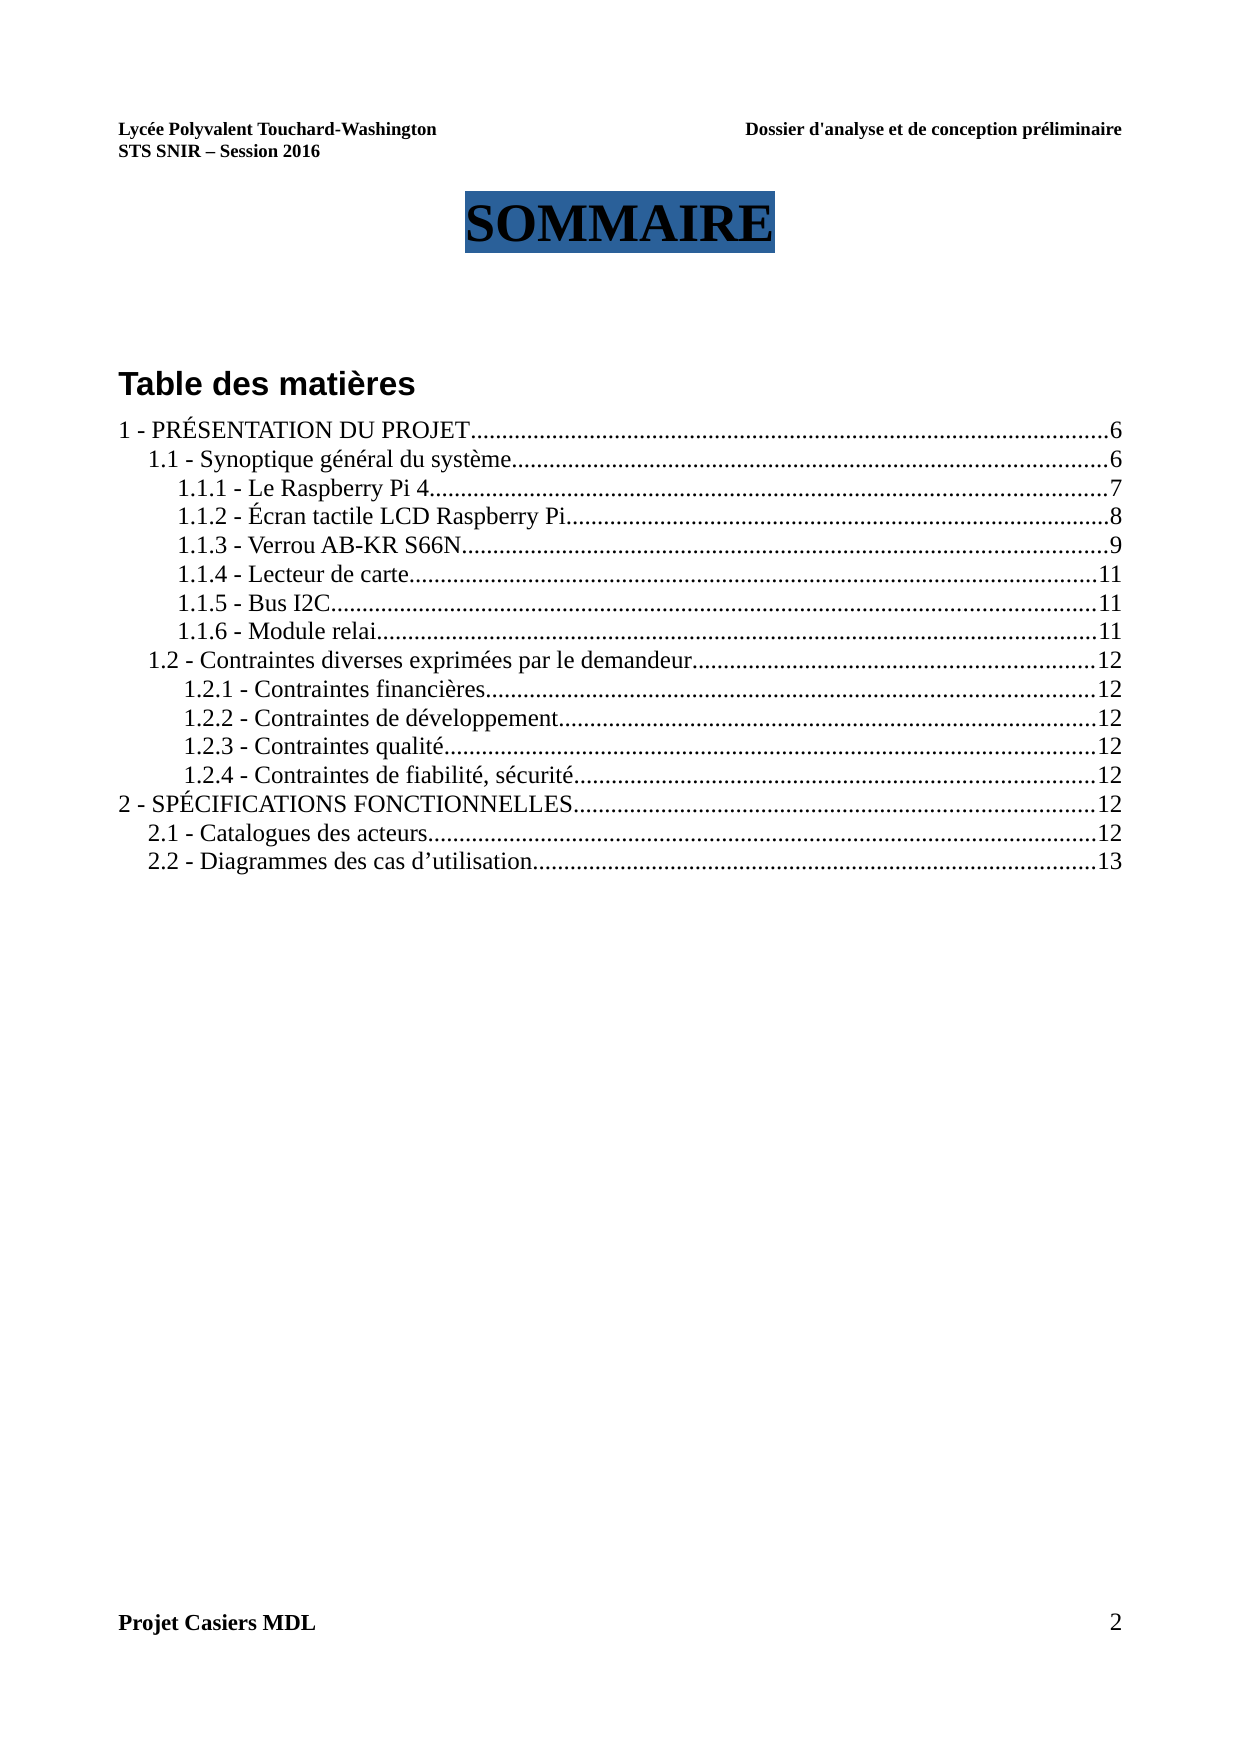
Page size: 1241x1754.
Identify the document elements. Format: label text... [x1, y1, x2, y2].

text 1.1 - Synoptique général du système 6 [148, 444, 1122, 473]
text 1.1.2 - Écran tactile LCD Raspberry Pi 8 [177, 501, 1122, 530]
text 2 - SPÉCIFICATIONS FONCTIONNELLES 12 [118, 789, 1122, 818]
subtitle Table des matières [118, 364, 1122, 403]
text 1.1.5 - Bus I2C 11 [177, 588, 1122, 616]
text 1.1.1 - Le Raspberry Pi 4 7 [177, 473, 1122, 501]
text 1.2.3 - Contraintes qualité 12 [177, 731, 1122, 760]
text 1.1.4 - Lecteur de carte 11 [177, 559, 1122, 588]
text 1.1.3 - Verrou AB-KR S66N 9 [177, 530, 1122, 559]
text 2.2 - Diagrammes des cas d’utilisation 13 [148, 846, 1122, 875]
text SOMMAIRE [118, 191, 1122, 253]
text 2.1 - Catalogues des acteurs 12 [148, 818, 1122, 846]
text 1.2.2 - Contraintes de développement 12 [177, 703, 1122, 731]
text 1.1.6 - Module relai 11 [177, 616, 1122, 645]
text 1 - PRÉSENTATION DU PROJET 6 [118, 415, 1122, 444]
text 1.2 - Contraintes diverses exprimées par le demandeur 12 [148, 645, 1122, 674]
text 1.2.1 - Contraintes financières 12 [177, 674, 1122, 703]
text 1.2.4 - Contraintes de fiabilité, sécurité 12 [177, 760, 1122, 789]
